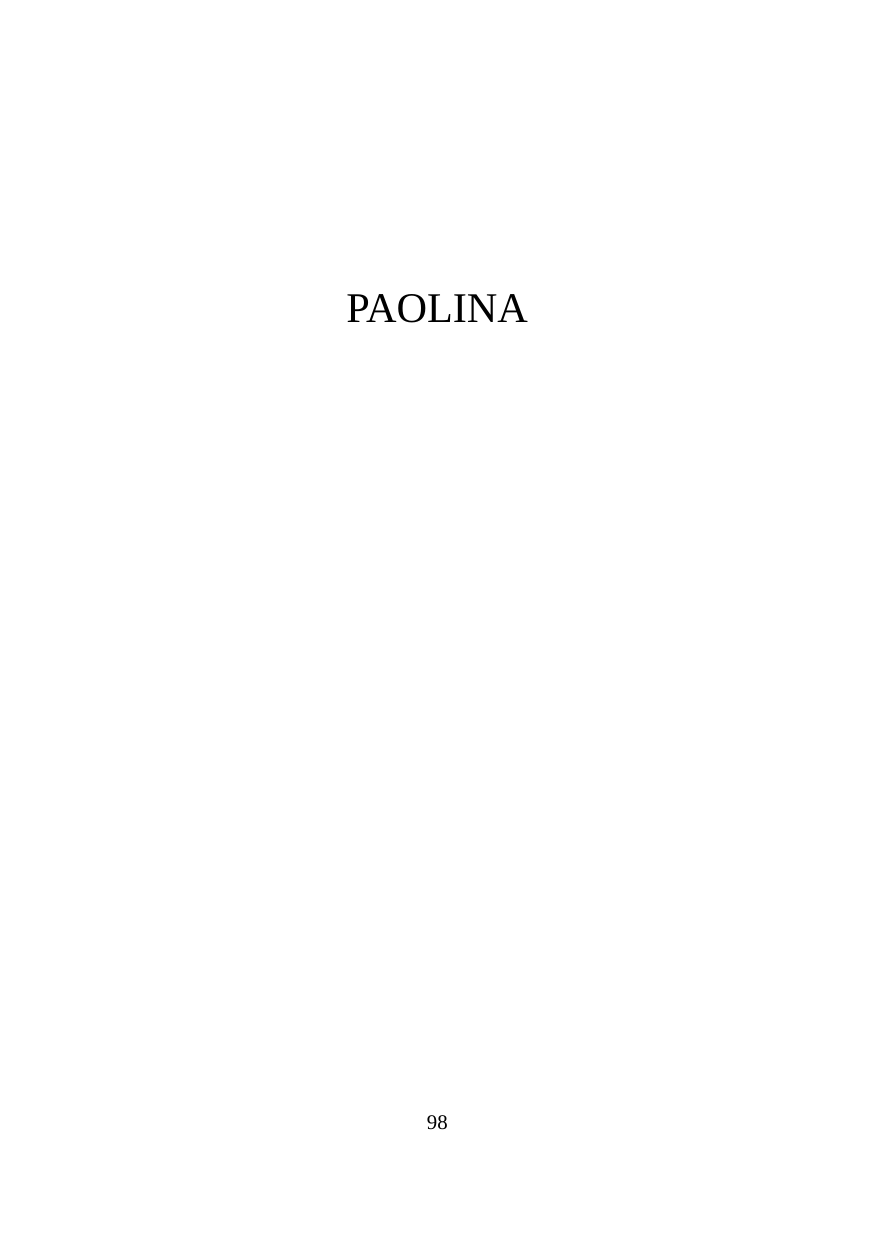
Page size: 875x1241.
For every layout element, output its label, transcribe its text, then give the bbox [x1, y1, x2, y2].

subtitle PAOLINA [106, 283, 768, 332]
